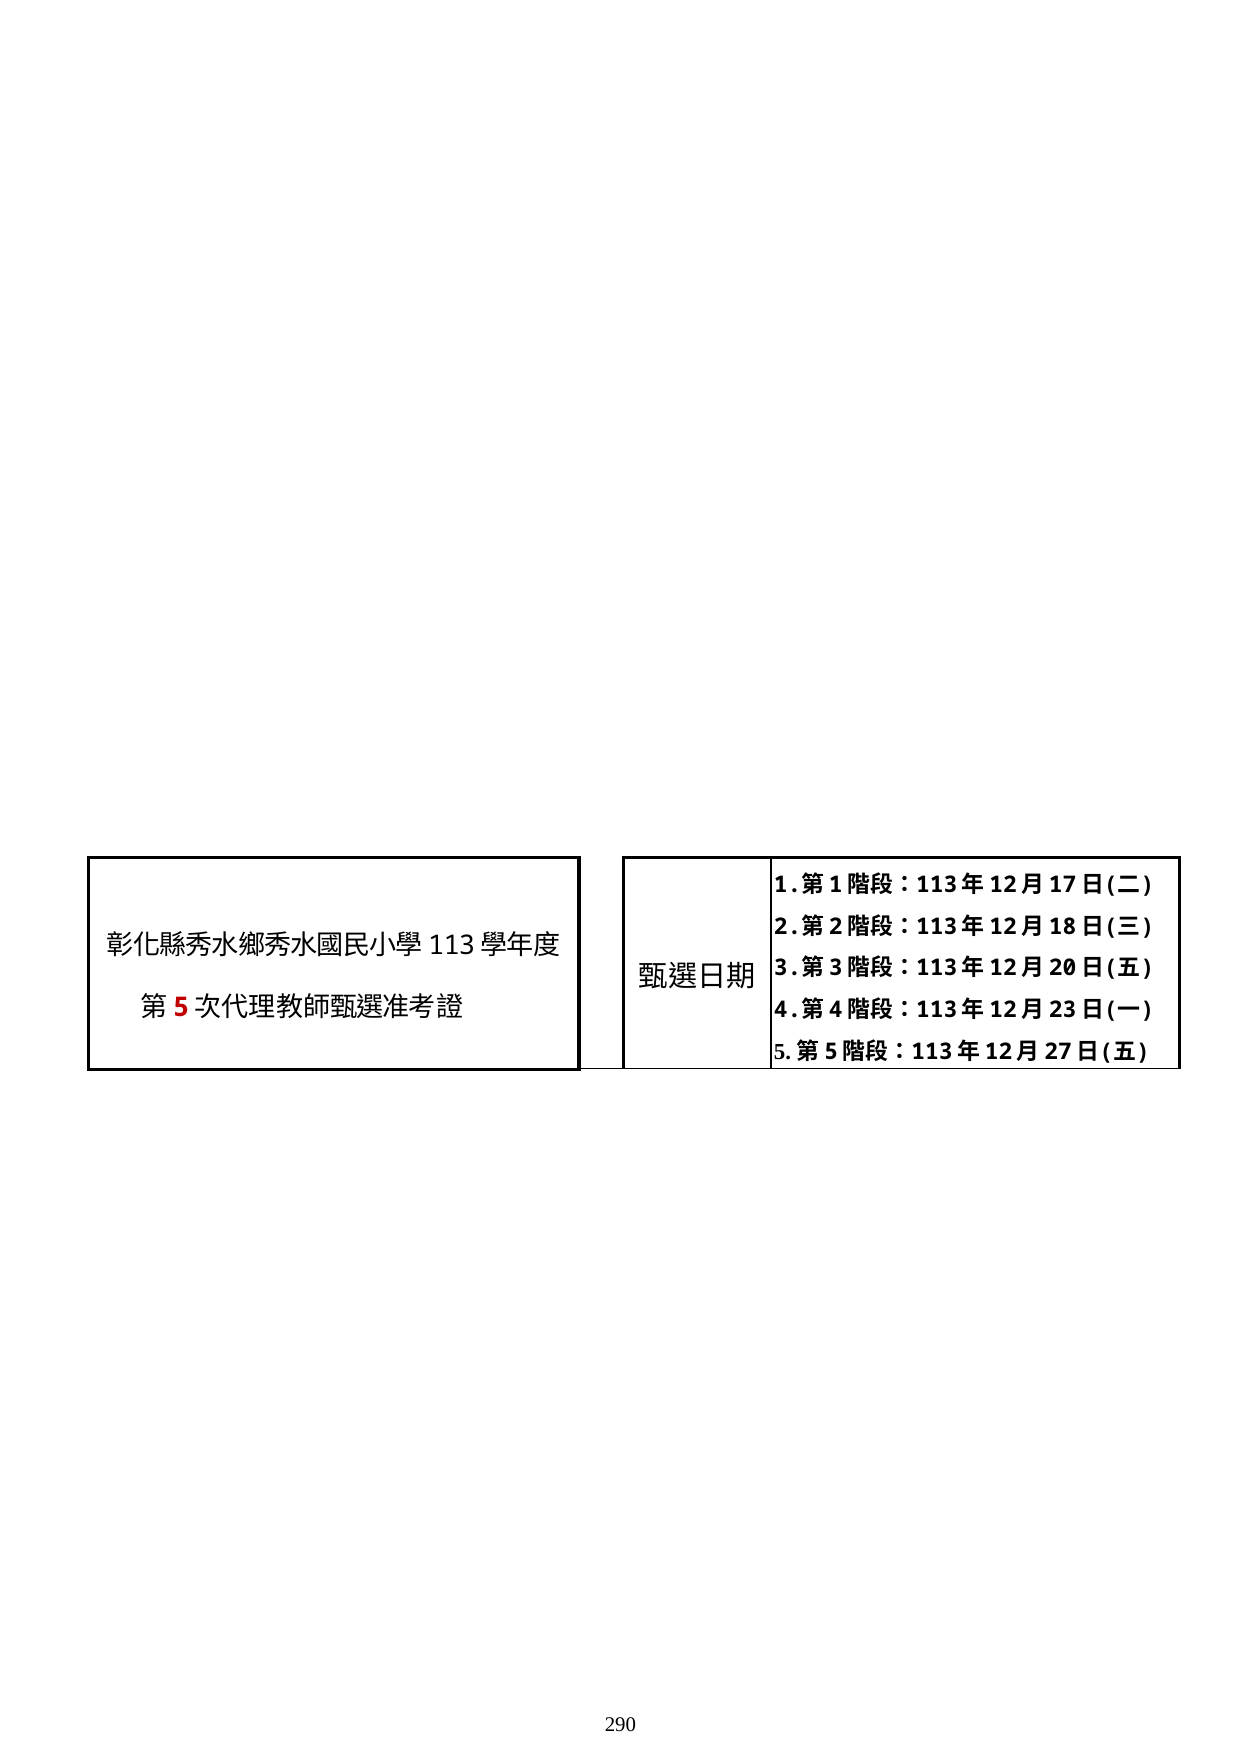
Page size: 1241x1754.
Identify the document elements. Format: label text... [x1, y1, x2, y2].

table_header [581, 856, 622, 1067]
table_header 彰化縣秀水鄉秀水國民小學113學年度 第5次代理教師甄選准考證 [90, 859, 577, 1067]
table_header 甄選日期 [625, 859, 770, 1067]
table_header 1.第1階段：113年12月17日(二) 2.第2階段：113年12月18日(三) 3.第3階段：113年12月20日(五) 4.第4階段：113年12月23日(一) 5. 第5階段：113年12月27日(五) [772, 859, 1178, 1067]
